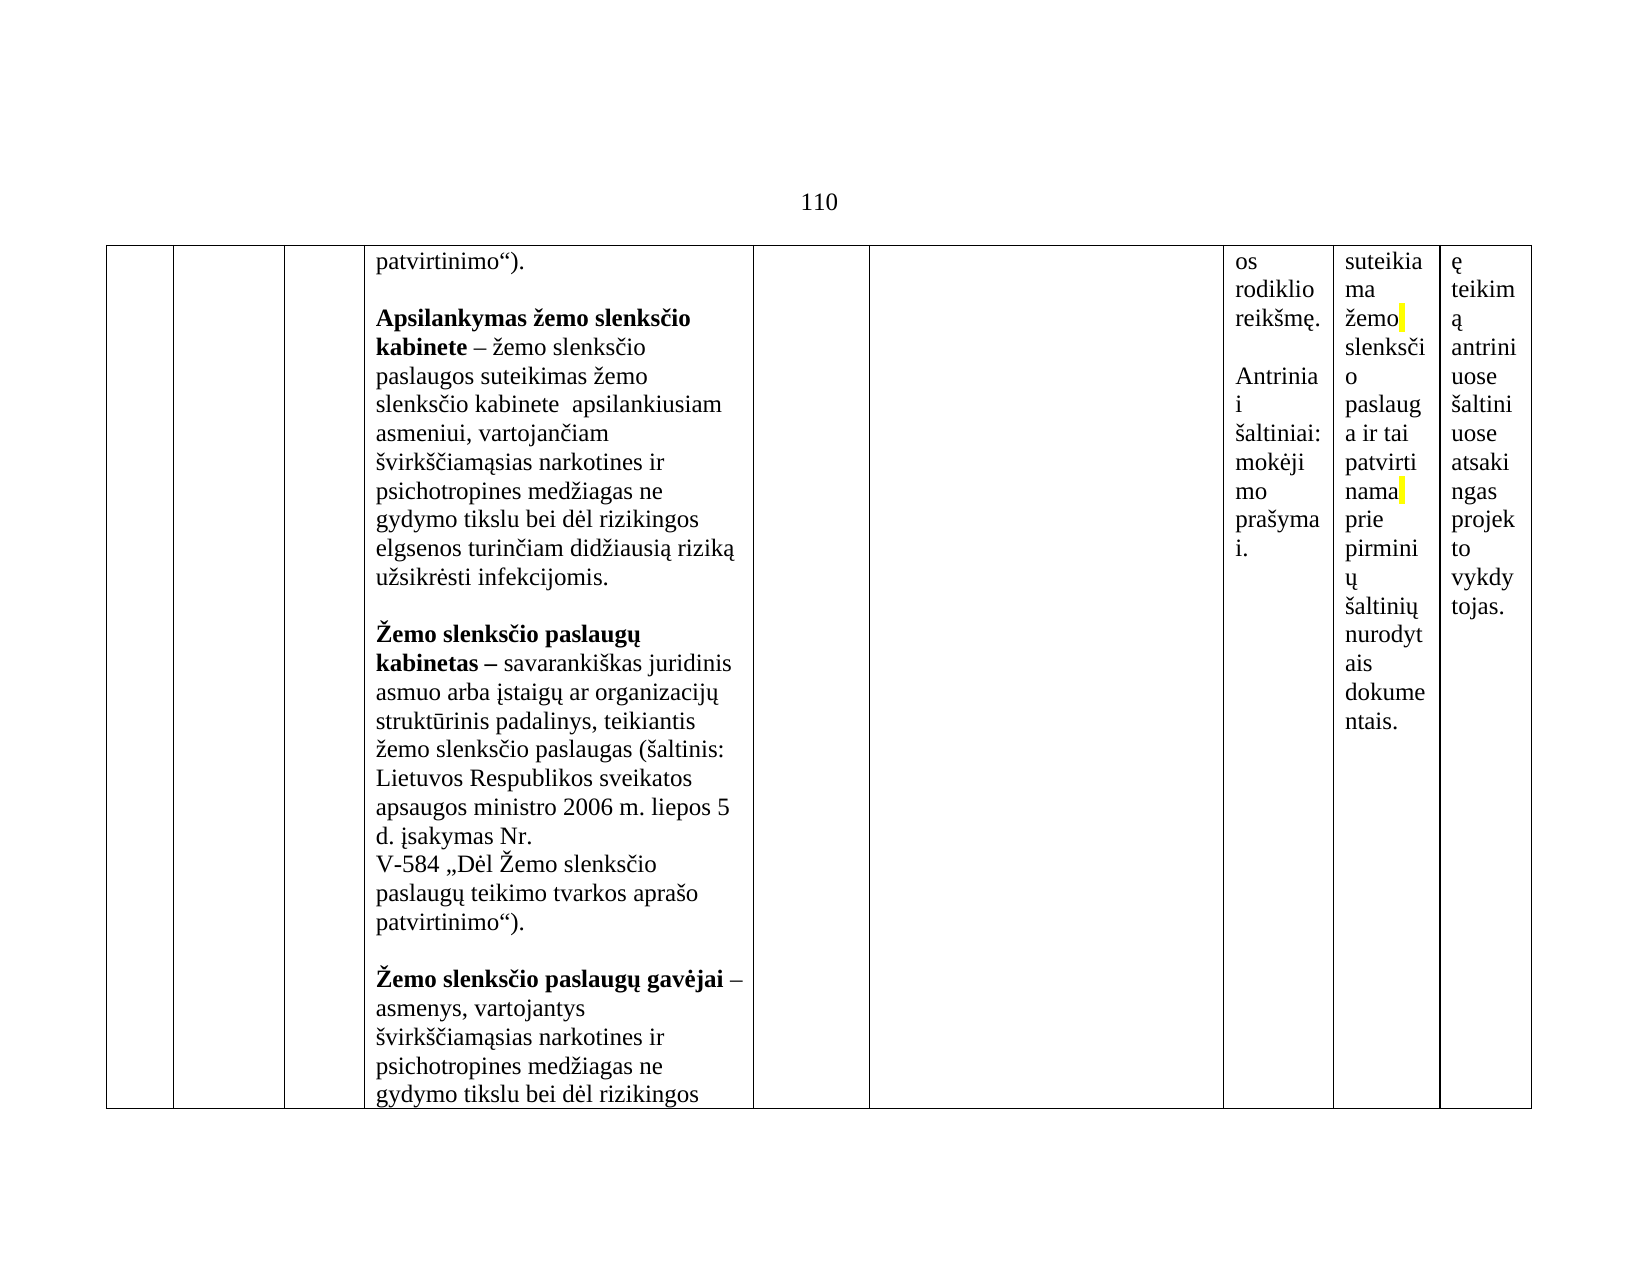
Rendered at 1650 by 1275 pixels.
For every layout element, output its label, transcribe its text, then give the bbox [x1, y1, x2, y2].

table_cell [174, 246, 284, 1108]
table_cell [285, 246, 364, 1108]
table_cell patvirtinimo“). Apsilankymas žemo slenksčio kabinete – žemo slenksčio paslaugos suteikimas žemo slenksčio kabinete apsilankiusiam asmeniui, vartojančiam švirkščiamąsias narkotines ir psichotropines medžiagas ne gydymo tikslu bei dėl rizikingos elgsenos turinčiam didžiausią riziką užsikrėsti infekcijomis. Žemo slenksčio paslaugų kabinetas – savarankiškas juridinis asmuo arba įstaigų ar organizacijų struktūrinis padalinys, teikiantis žemo slenksčio paslaugas (šaltinis: Lietuvos Respublikos sveikatos apsaugos ministro 2006 m. liepos 5 d. įsakymas Nr. V-584 „Dėl Žemo slenksčio paslaugų teikimo tvarkos aprašo patvirtinimo“). Žemo slenksčio paslaugų gavėjai – asmenys, vartojantys švirkščiamąsias narkotines ir psichotropines medžiagas ne gydymo tikslu bei dėl rizikingos [365, 246, 753, 1108]
table_cell [107, 246, 173, 1108]
table_cell os rodiklio reikšmę. Antriniai šaltiniai: mokėjimo prašymai. [1224, 246, 1333, 1108]
table_cell [870, 246, 1223, 1108]
table_cell [754, 246, 869, 1108]
table_cell suteikiama žemo slenksčio paslauga ir tai patvirtinama prie pirminių šaltinių nurodytais dokumentais. [1334, 246, 1439, 1108]
table_cell ę teikimą antriniuose šaltiniuose atsakingas projekto vykdytojas. [1441, 246, 1531, 1108]
